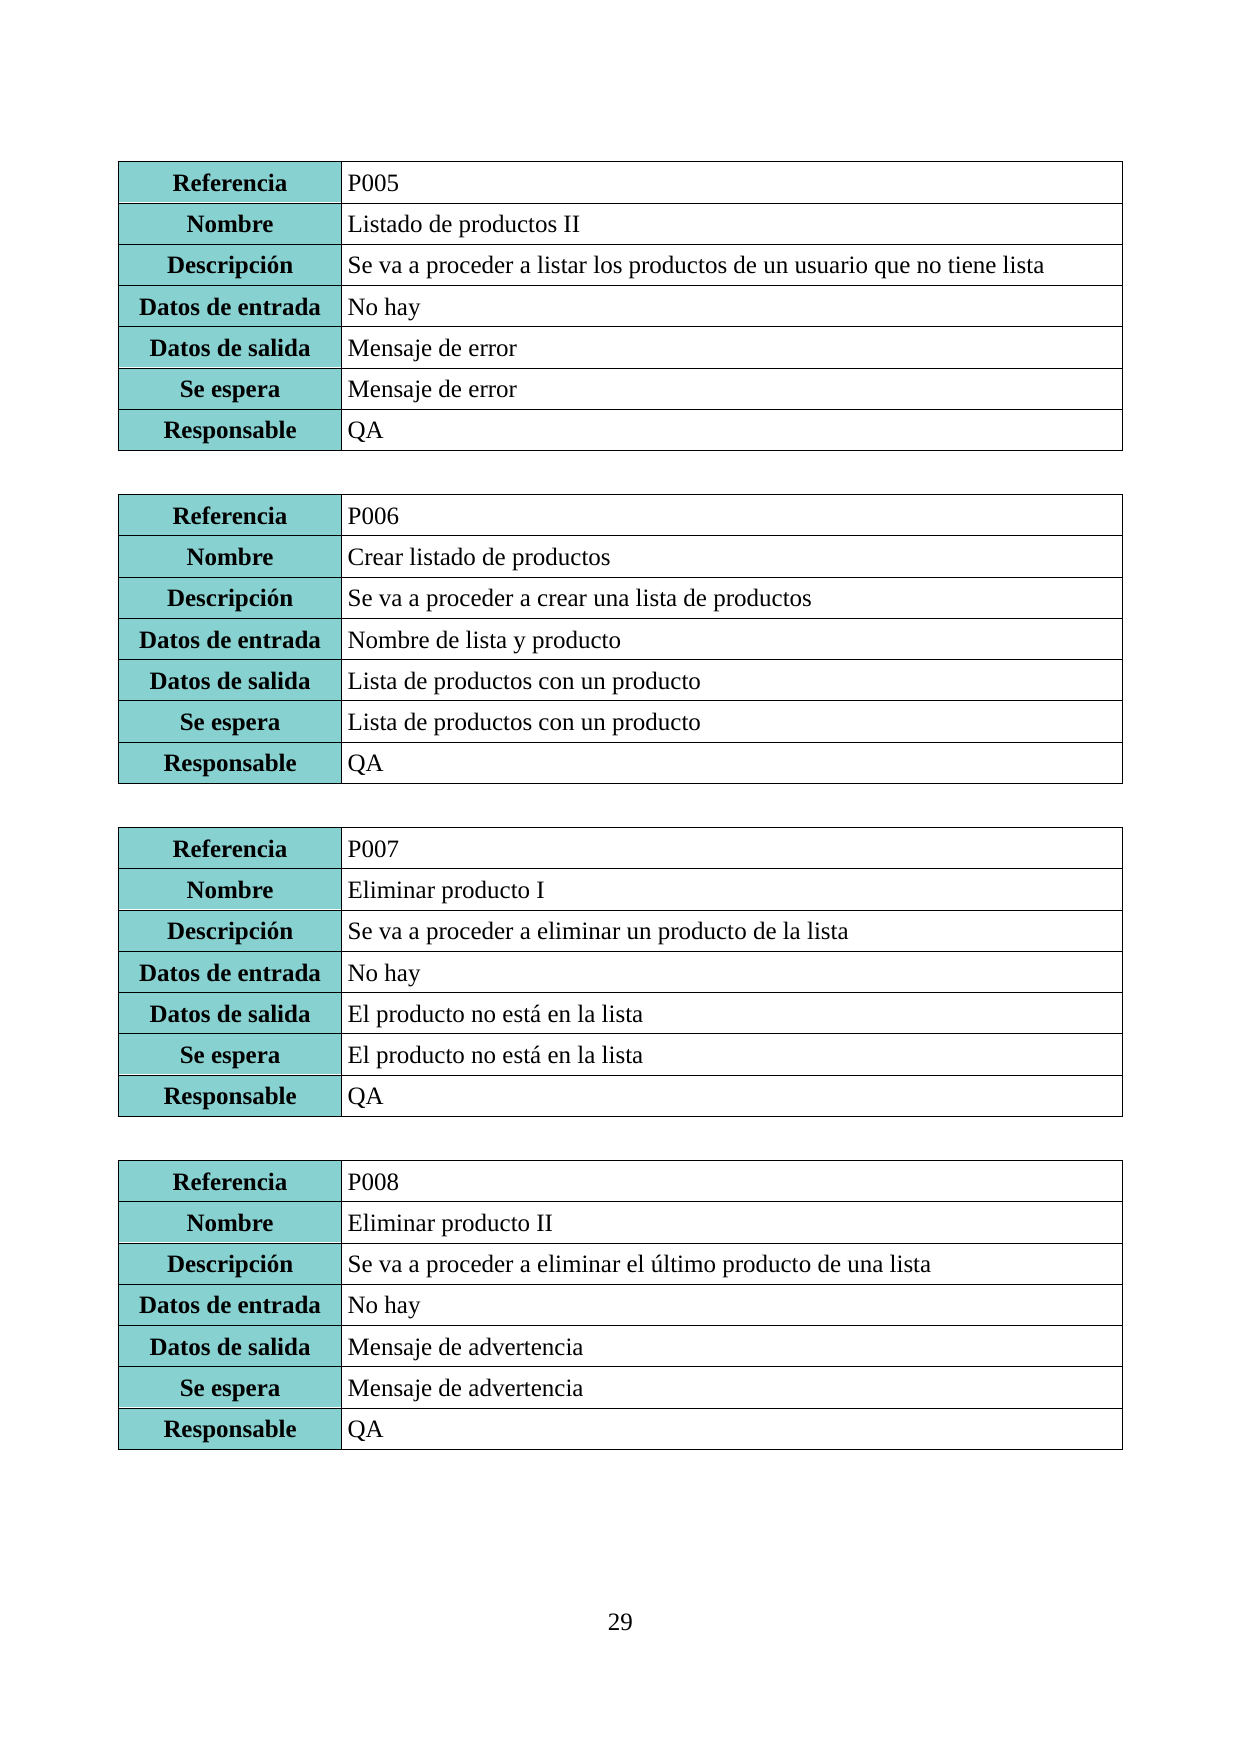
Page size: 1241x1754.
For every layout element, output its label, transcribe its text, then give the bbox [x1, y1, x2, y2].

table_cell Se espera [119, 369, 341, 409]
table_cell No hay [342, 286, 1122, 326]
table_header P007 [342, 828, 1122, 868]
table_cell Responsable [119, 410, 341, 450]
table_cell El producto no está en la lista [342, 993, 1122, 1033]
table_cell Nombre [119, 536, 341, 577]
table_header P005 [342, 162, 1122, 202]
table_cell Datos de entrada [119, 286, 341, 326]
table_cell Se va a proceder a eliminar un producto de la lista [342, 911, 1122, 951]
table_cell El producto no está en la lista [342, 1034, 1122, 1074]
table_cell Responsable [119, 1409, 341, 1449]
table_cell Mensaje de error [342, 327, 1122, 367]
table_cell Lista de productos con un producto [342, 701, 1122, 742]
table_header P006 [342, 495, 1122, 535]
table_cell Datos de salida [119, 993, 341, 1033]
table_cell Se va a proceder a listar los productos de un usuario que no tiene lista [342, 245, 1122, 285]
table_cell Nombre [119, 1202, 341, 1242]
table_cell Nombre de lista y producto [342, 619, 1122, 659]
table_header Referencia [119, 162, 341, 202]
table_cell Responsable [119, 743, 341, 783]
table_cell Datos de salida [119, 327, 341, 367]
table_cell Mensaje de advertencia [342, 1326, 1122, 1366]
table_cell Mensaje de error [342, 369, 1122, 409]
table_cell Listado de productos II [342, 204, 1122, 244]
table_cell Datos de entrada [119, 619, 341, 659]
table_cell Descripción [119, 245, 341, 285]
table_cell QA [342, 1076, 1122, 1116]
table_cell Responsable [119, 1076, 341, 1116]
table_cell No hay [342, 952, 1122, 992]
table_cell Se espera [119, 1034, 341, 1074]
table_cell Datos de entrada [119, 1285, 341, 1325]
table_cell Descripción [119, 1244, 341, 1284]
table_cell Eliminar producto II [342, 1202, 1122, 1242]
table_header Referencia [119, 1161, 341, 1201]
table_cell Se va a proceder a crear una lista de productos [342, 578, 1122, 618]
table_header Referencia [119, 828, 341, 868]
table_cell Lista de productos con un producto [342, 660, 1122, 700]
table_cell QA [342, 410, 1122, 450]
table_cell Nombre [119, 869, 341, 909]
table_cell Se va a proceder a eliminar el último producto de una lista [342, 1244, 1122, 1284]
table_cell Datos de salida [119, 1326, 341, 1366]
table_cell Descripción [119, 578, 341, 618]
table_cell Datos de salida [119, 660, 341, 700]
table_cell Se espera [119, 701, 341, 742]
table_header Referencia [119, 495, 341, 535]
table_cell Mensaje de advertencia [342, 1367, 1122, 1407]
table_cell Crear listado de productos [342, 536, 1122, 577]
table_cell Descripción [119, 911, 341, 951]
table_cell Eliminar producto I [342, 869, 1122, 909]
table_cell QA [342, 1409, 1122, 1449]
table_cell No hay [342, 1285, 1122, 1325]
table_cell Nombre [119, 204, 341, 244]
table_cell QA [342, 743, 1122, 783]
table_cell Datos de entrada [119, 952, 341, 992]
table_header P008 [342, 1161, 1122, 1201]
table_cell Se espera [119, 1367, 341, 1407]
